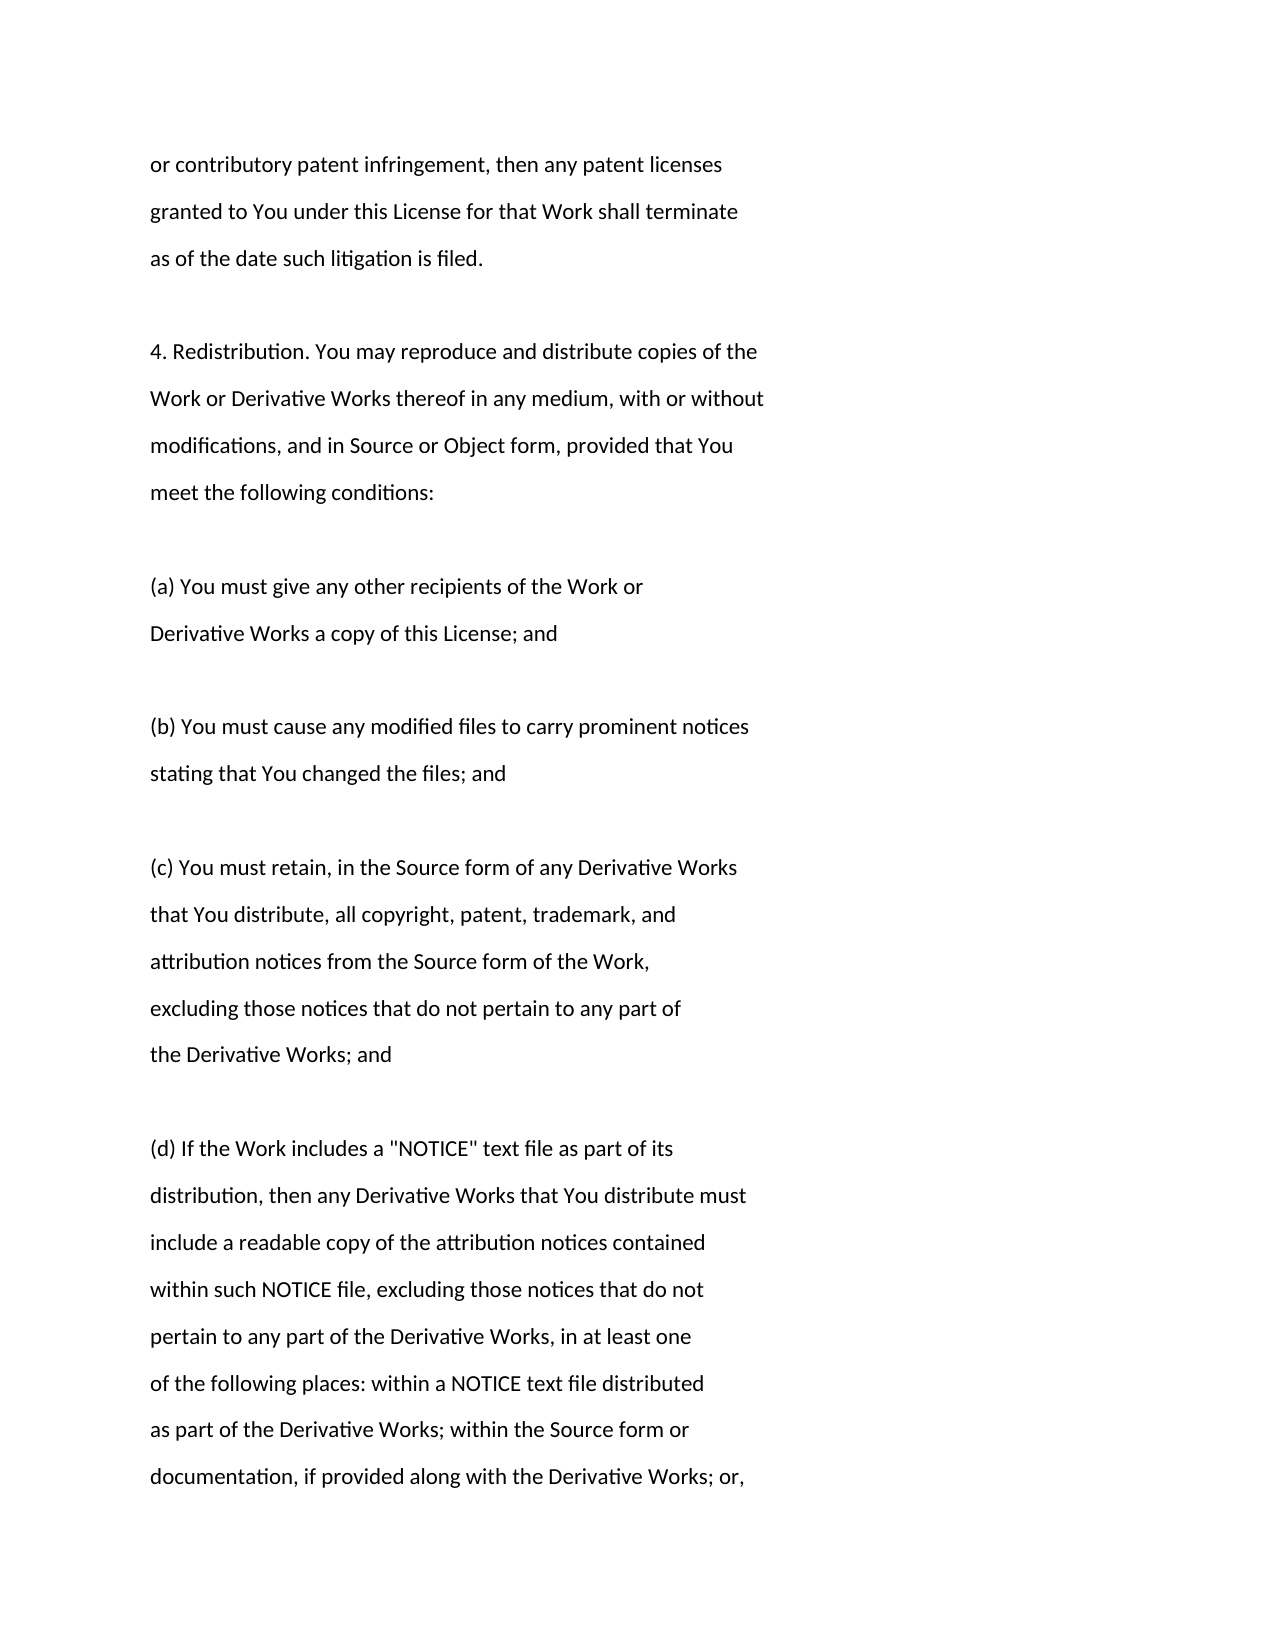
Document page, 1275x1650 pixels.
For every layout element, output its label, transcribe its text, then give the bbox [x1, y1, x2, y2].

text that You distribute, all copyright, patent, trademark, and [150, 900, 1125, 928]
text Work or Derivative Works thereof in any medium, with or without [150, 384, 1125, 412]
text stating that You changed the files; and [150, 759, 1125, 787]
text include a readable copy of the attribution notices contained [150, 1228, 1125, 1256]
text (b) You must cause any modified files to carry prominent notices [150, 712, 1125, 741]
text 4. Redistribution. You may reproduce and distribute copies of the [150, 337, 1125, 366]
text (a) You must give any other recipients of the Work or [150, 572, 1125, 600]
text documentation, if provided along with the Derivative Works; or, [150, 1462, 1125, 1491]
text (c) You must retain, in the Source form of any Derivative Works [150, 853, 1125, 881]
text meet the following conditions: [150, 478, 1125, 506]
text as part of the Derivative Works; within the Source form or [150, 1416, 1125, 1444]
text within such NOTICE file, excluding those notices that do not [150, 1275, 1125, 1303]
text attribution notices from the Source form of the Work, [150, 947, 1125, 975]
text granted to You under this License for that Work shall terminate [150, 197, 1125, 225]
text Derivative Works a copy of this License; and [150, 619, 1125, 647]
text modifications, and in Source or Object form, provided that You [150, 431, 1125, 459]
text of the following places: within a NOTICE text file distributed [150, 1369, 1125, 1397]
text as of the date such litigation is filed. [150, 244, 1125, 272]
text (d) If the Work includes a "NOTICE" text file as part of its [150, 1134, 1125, 1162]
text distribution, then any Derivative Works that You distribute must [150, 1181, 1125, 1209]
text or contributory patent infringement, then any patent licenses [150, 150, 1125, 178]
text excluding those notices that do not pertain to any part of [150, 994, 1125, 1022]
text pertain to any part of the Derivative Works, in at least one [150, 1322, 1125, 1350]
text the Derivative Works; and [150, 1041, 1125, 1069]
